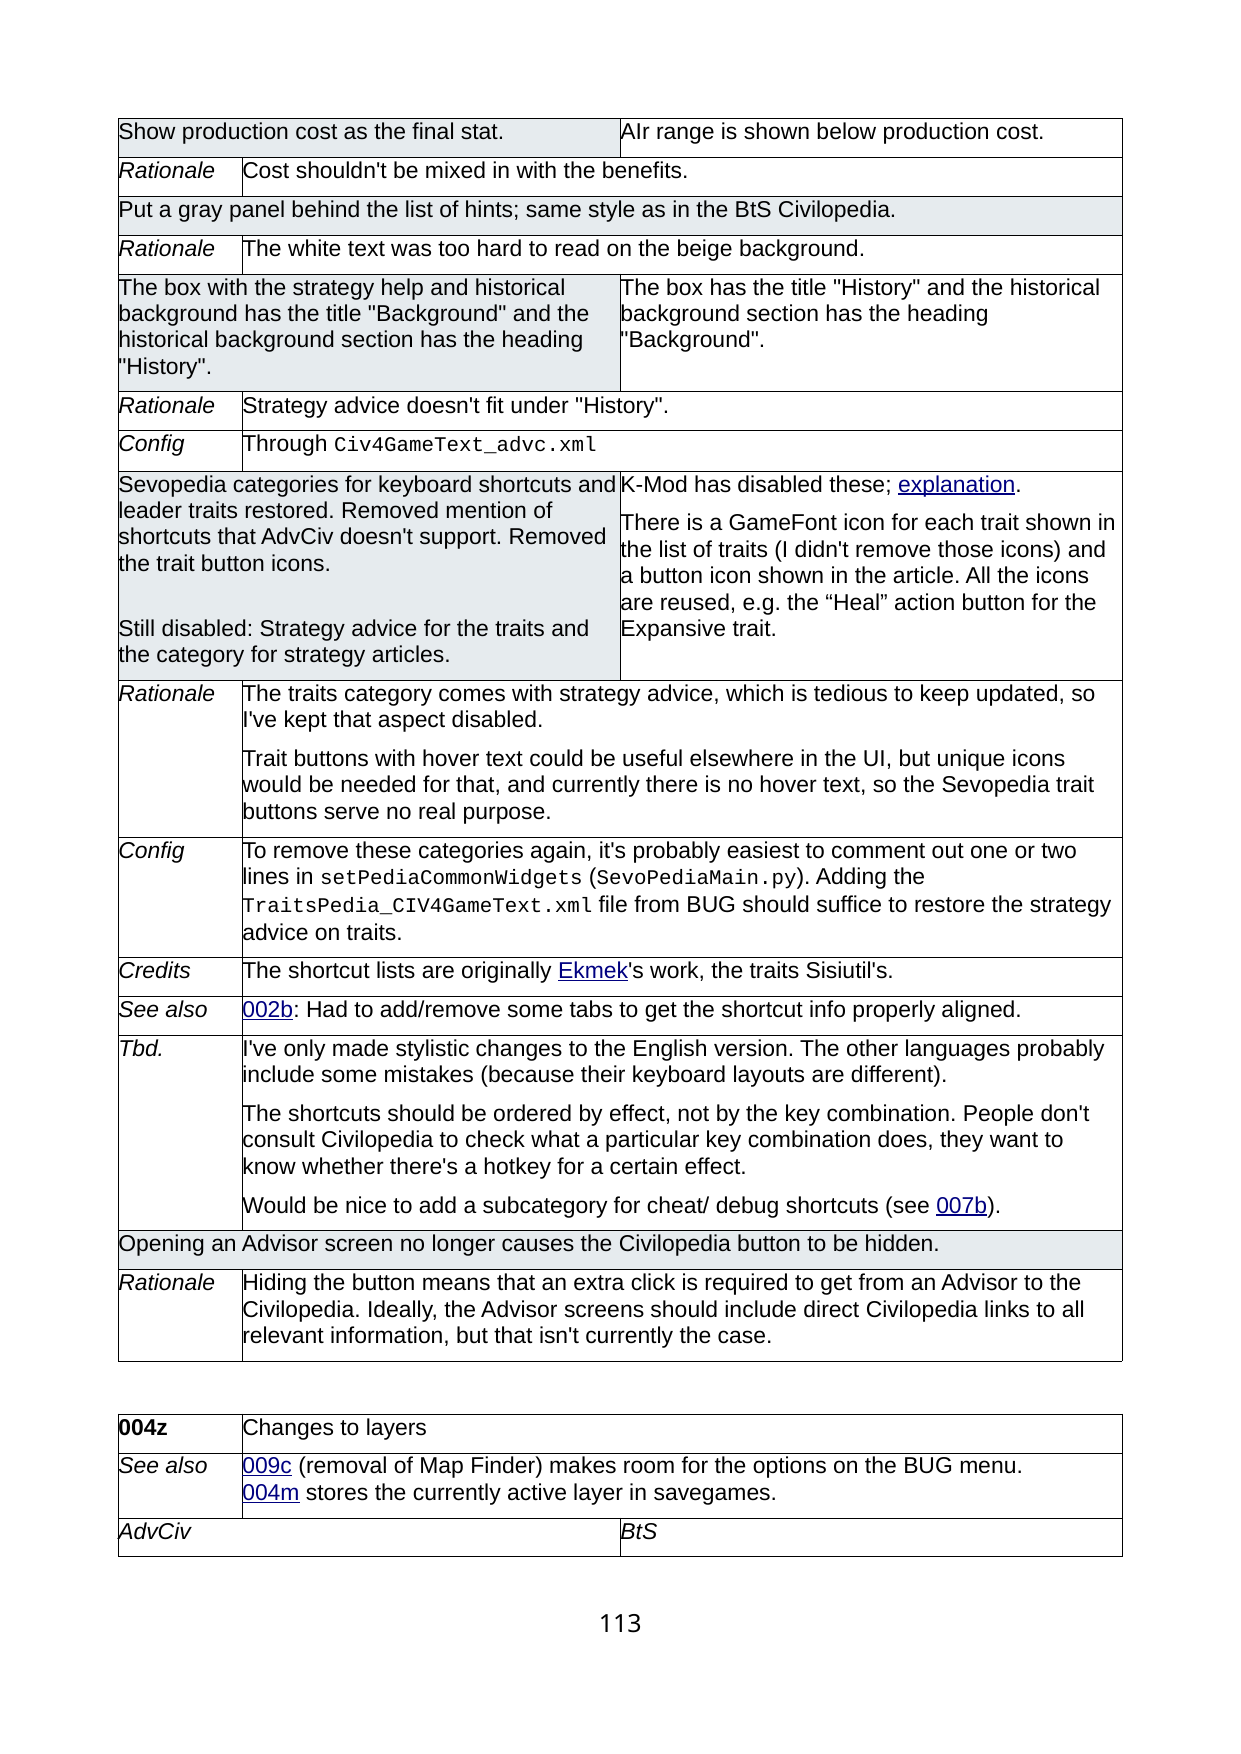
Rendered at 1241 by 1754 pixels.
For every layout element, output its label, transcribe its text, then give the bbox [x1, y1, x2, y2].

table_cell AdvCiv [119, 1519, 620, 1556]
table_cell Sevopedia categories for keyboard shortcuts and leader traits restored. Removed mention of shortcuts that AdvCiv doesn't support. Removed the trait button icons. Still disabled: Strategy advice for the traits and the category for strategy articles. [119, 472, 620, 680]
table_cell I've only made stylistic changes to the English version. The other languages probably include some mistakes (because their keyboard layouts are different). The shortcuts should be ordered by effect, not by the key combination. People don't consult Civilopedia to check what a particular key combination does, they want to know whether there's a hotkey for a certain effect. Would be nice to add a subcategory for cheat/ debug shortcuts (see 007b). [243, 1036, 1122, 1230]
table_cell Rationale [119, 392, 242, 430]
table_cell See also [119, 1454, 242, 1518]
table_header Changes to layers [243, 1415, 1122, 1452]
table_cell Opening an Advisor screen no longer causes the Civilopedia button to be hidden. [119, 1231, 1122, 1269]
table_cell Rationale [119, 1270, 242, 1361]
table_cell Rationale [119, 681, 242, 837]
table_cell The box has the title "History" and the historical background section has the heading "Background". [621, 275, 1122, 391]
table_cell The white text was too hard to read on the beige background. [243, 236, 1122, 273]
table_cell K-Mod has disabled these; explanation. There is a GameFont icon for each trait shown in the list of traits (I didn't remove those icons) and a button icon shown in the article. All the icons are reused, e.g. the “Heal” action button for the Expansive trait. [621, 472, 1122, 680]
table_header 004z [119, 1415, 242, 1452]
table_cell The box with the strategy help and historical background has the title "Background" and the historical background section has the heading "History". [119, 275, 620, 391]
table_cell The shortcut lists are originally Ekmek's work, the traits Sisiutil's. [243, 958, 1122, 996]
table_cell Put a gray panel behind the list of hints; same style as in the BtS Civilopedia. [119, 197, 1122, 235]
table_cell 009c (removal of Map Finder) makes room for the options on the BUG menu. 004m stores the currently active layer in savegames. [243, 1454, 1122, 1518]
table_cell Rationale [119, 158, 242, 196]
table_cell Through Civ4GameText_advc.xml [243, 431, 1122, 471]
table_cell AIr range is shown below production cost. [621, 119, 1122, 157]
table_cell Cost shouldn't be mixed in with the benefits. [243, 158, 1122, 196]
table_cell Strategy advice doesn't fit under "History". [243, 392, 1122, 430]
table_cell Config [119, 431, 242, 471]
table_cell Tbd. [119, 1036, 242, 1230]
table_cell Config [119, 838, 242, 957]
table_cell BtS [621, 1519, 1122, 1556]
table_cell See also [119, 997, 242, 1035]
table_cell The traits category comes with strategy advice, which is tedious to keep updated, so I've kept that aspect disabled. Trait buttons with hover text could be useful elsewhere in the UI, but unique icons would be needed for that, and currently there is no hover text, so the Sevopedia trait buttons serve no real purpose. [243, 681, 1122, 837]
table_cell Credits [119, 958, 242, 996]
table_cell To remove these categories again, it's probably easiest to comment out one or two lines in setPediaCommonWidgets (SevoPediaMain.py). Adding the TraitsPedia_CIV4GameText.xml file from BUG should suffice to restore the strategy advice on traits. [243, 838, 1122, 957]
table_cell 002b: Had to add/remove some tabs to get the shortcut info properly aligned. [243, 997, 1122, 1035]
table_cell Show production cost as the final stat. [119, 119, 620, 157]
table_cell Rationale [119, 236, 242, 273]
table_cell Hiding the button means that an extra click is required to get from an Advisor to the Civilopedia. Ideally, the Advisor screens should include direct Civilopedia links to all relevant information, but that isn't currently the case. [243, 1270, 1122, 1361]
